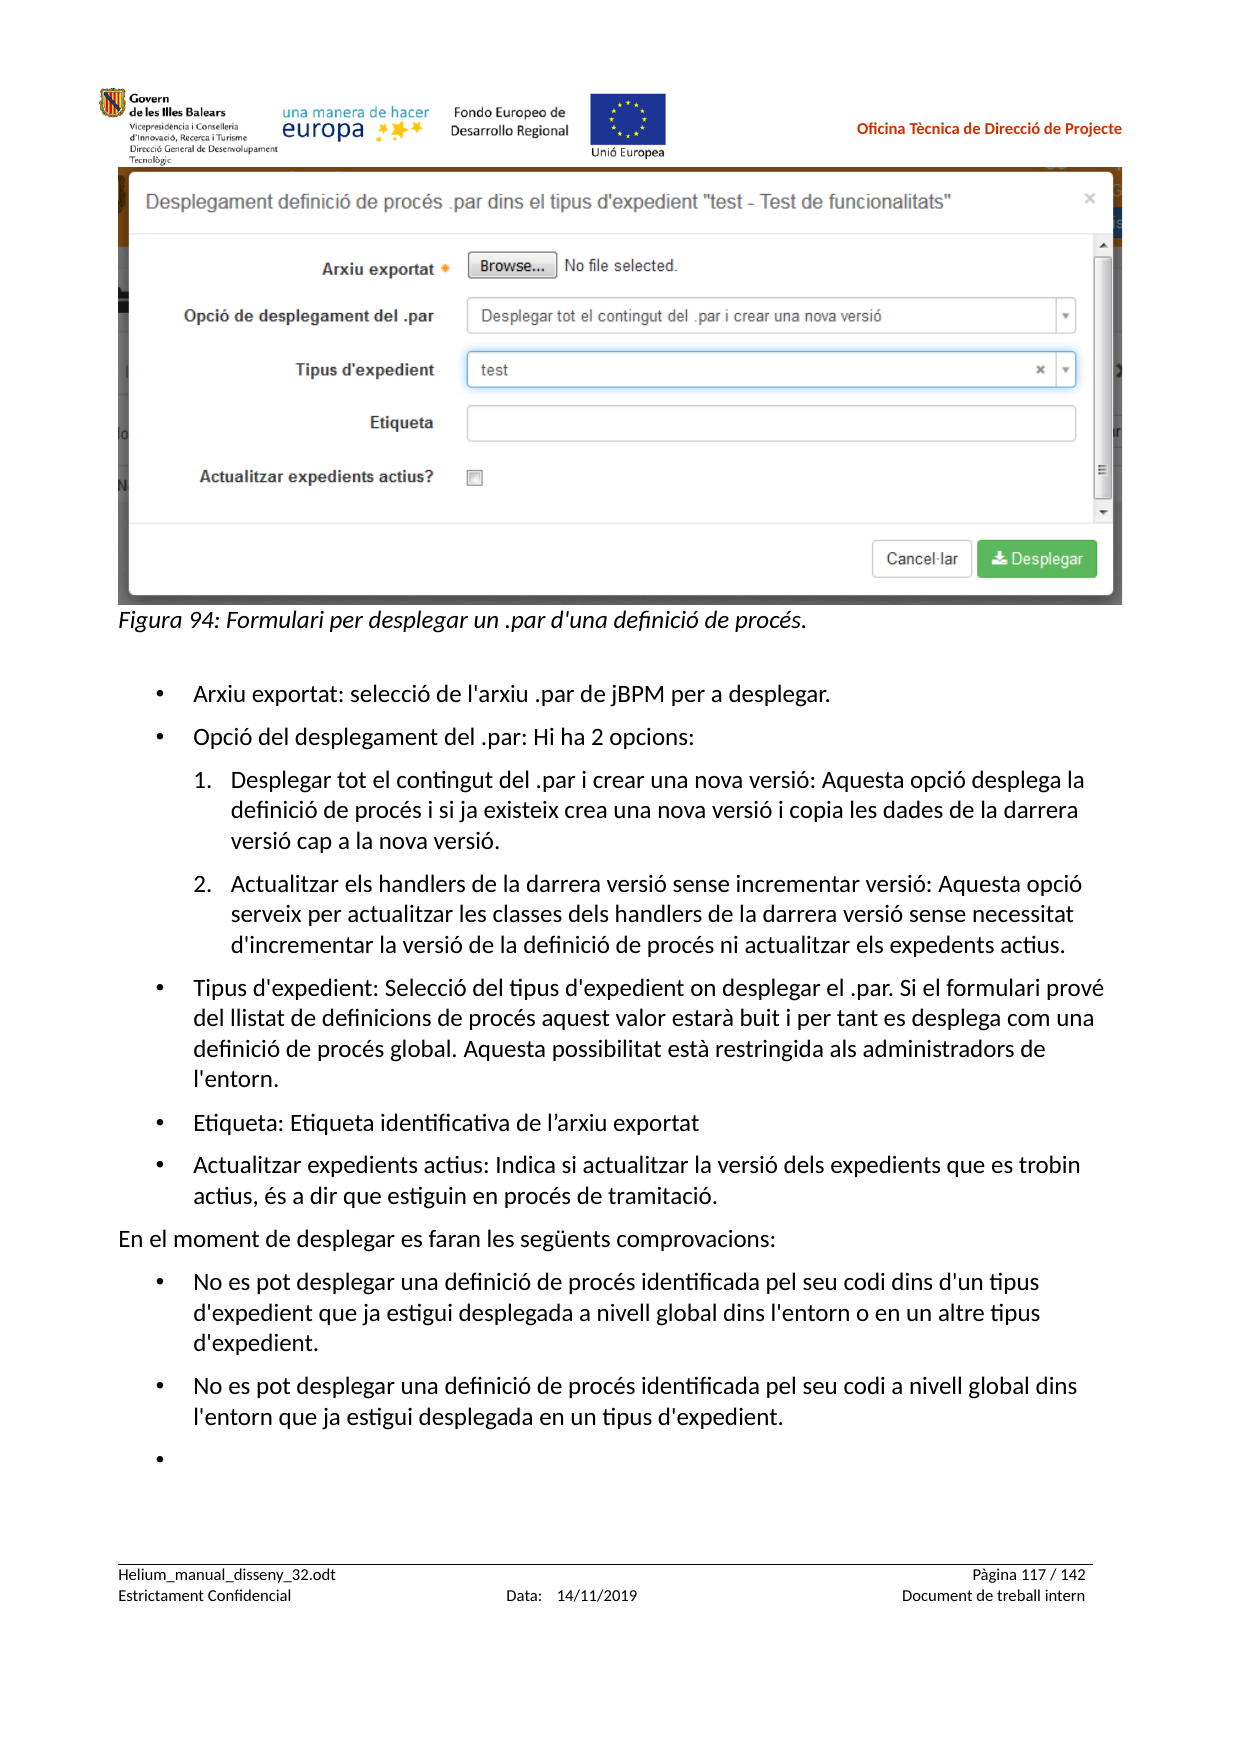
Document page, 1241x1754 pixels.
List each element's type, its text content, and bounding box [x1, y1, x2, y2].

text Figura 94: Formulari per desplegar un .par d'una definició de procés. [118, 605, 1122, 635]
picture [99, 87, 668, 166]
list Actualitzar expedients actius: Indica si actualitzar la versió dels expedients que es trobin actius, és a dir que estiguin en procés de tramitació. [156, 1150, 1122, 1211]
list No es pot desplegar una definició de procés identificada pel seu codi a nivell global dins l'entorn que ja estigui desplegada en un tipus d'expedient. [156, 1370, 1122, 1431]
list Desplegar tot el contingut del .par i crear una nova versió: Aquesta opció desplega la definició de procés i si ja existeix crea una nova versió i copia les dades de la darrera versió cap a la nova versió. [193, 764, 1122, 856]
picture [118, 167, 1123, 605]
text En el moment de desplegar es faran les següents comprovacions: [118, 1223, 1122, 1254]
list Opció del desplegament del .par: Hi ha 2 opcions: [156, 721, 1122, 751]
list Actualitzar els handlers de la darrera versió sense incrementar versió: Aquesta opció serveix per actualitzar les classes dels handlers de la darrera versió sense necessitat d'incrementar la versió de la definició de procés ni actualitzar els expedents actius. [193, 868, 1122, 959]
list Tipus d'expedient: Selecció del tipus d'expedient on desplegar el .par. Si el formulari prové del llistat de definicions de procés aquest valor estarà buit i per tant es desplega com una definició de procés global. Aquesta possibilitat està restringida als administradors de l'entorn. [156, 972, 1122, 1094]
list No es pot desplegar una definició de procés identificada pel seu codi dins d'un tipus d'expedient que ja estigui desplegada a nivell global dins l'entorn o en un altre tipus d'expedient. [156, 1266, 1122, 1358]
list Arxiu exportat: selecció de l'arxiu .par de jBPM per a desplegar. [156, 678, 1122, 708]
list Etiqueta: Etiqueta identificativa de l’arxiu exportat [156, 1107, 1122, 1137]
